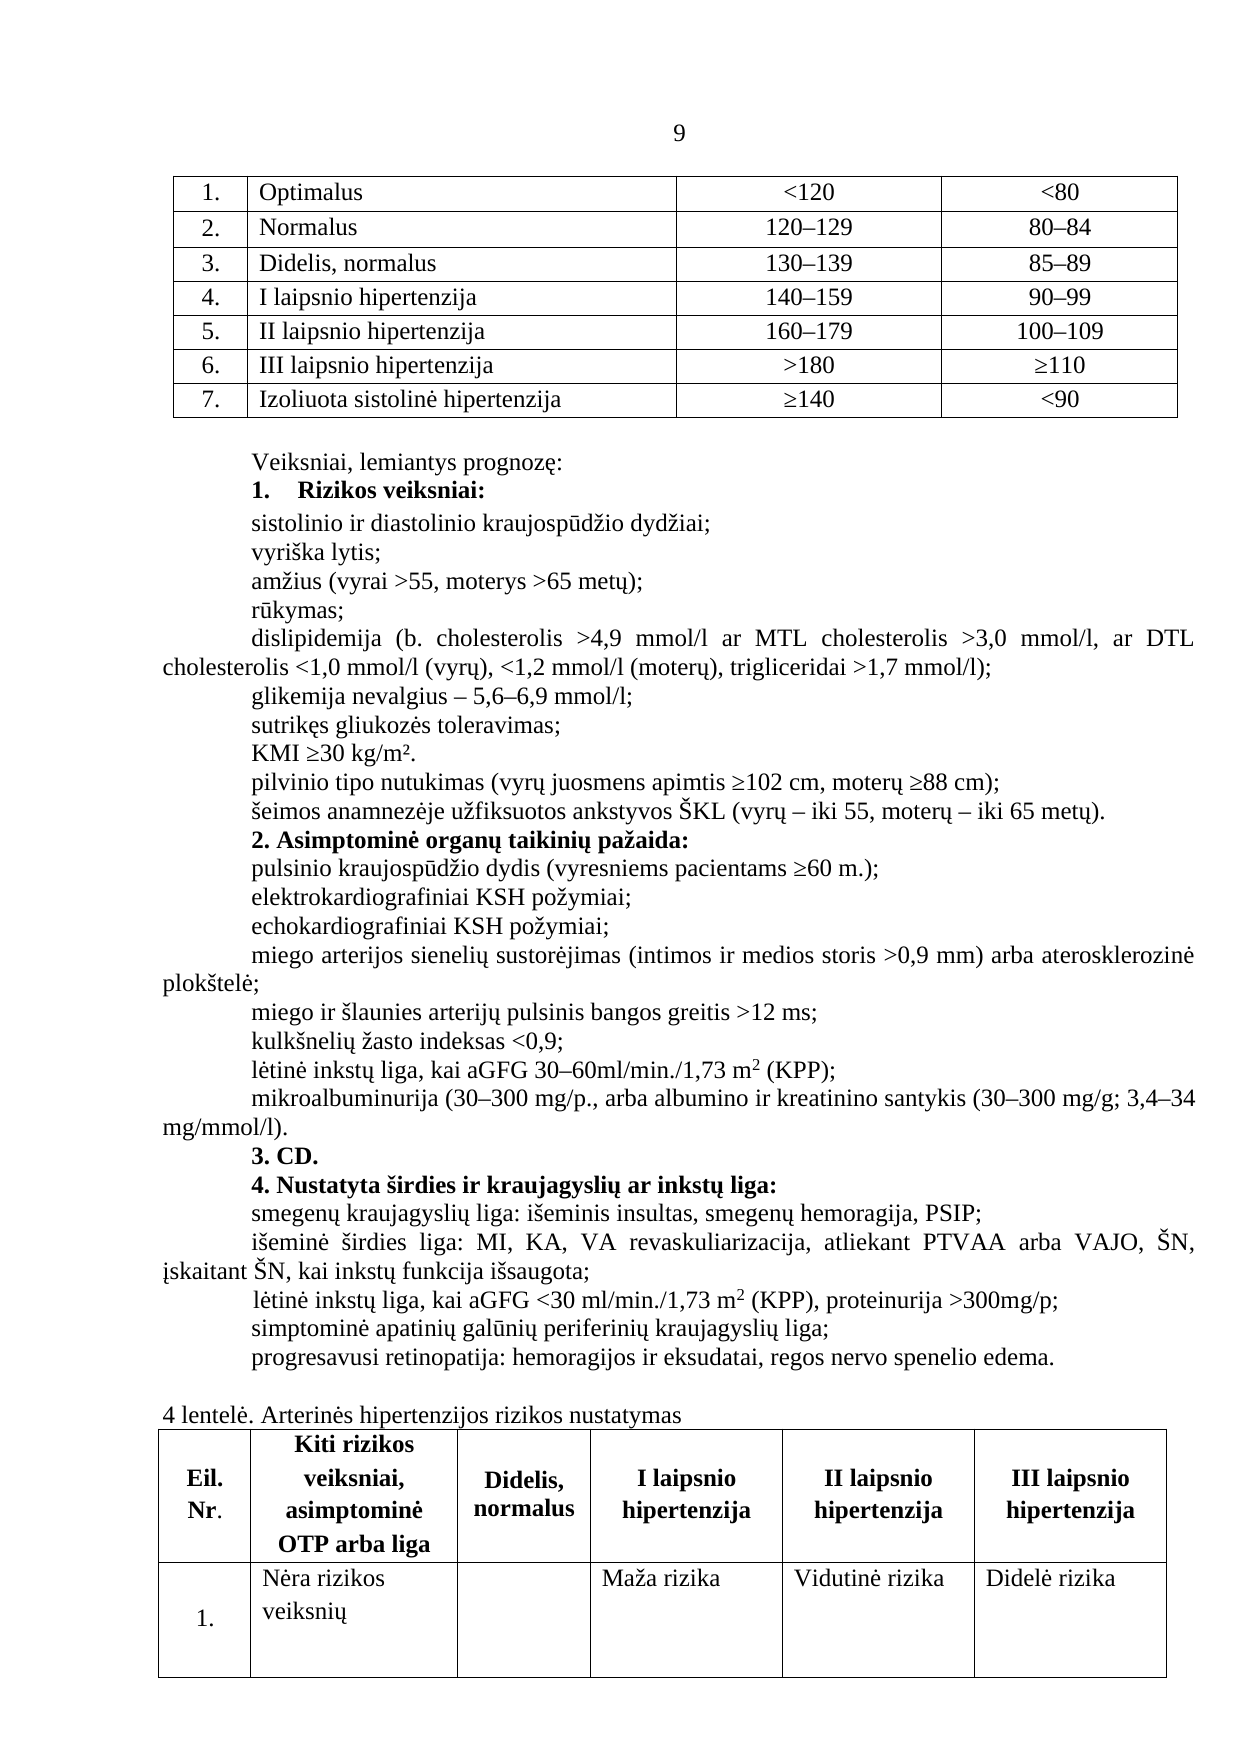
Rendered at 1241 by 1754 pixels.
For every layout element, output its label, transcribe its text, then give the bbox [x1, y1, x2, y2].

text kulkšnelių žasto indeksas <0,9; [162, 1026, 1196, 1055]
table_cell 3. [174, 248, 247, 281]
text dislipidemija (b. cholesterolis >4,9 mmol/l ar MTL cholesterolis >3,0 mmol/l, ar DTL cholesterolis <1,0 mmol/l (vyrų), <1,2 mmol/l (moterų), trigliceridai >1,7 mmol/l); [162, 623, 1196, 681]
table_cell III laipsnio hipertenzija [248, 350, 676, 383]
table_cell 120–129 [677, 212, 941, 247]
table_cell 160–179 [677, 316, 941, 349]
table_cell 7. [174, 384, 247, 417]
table_cell Didelis, normalus [248, 248, 676, 281]
table_cell <80 [942, 177, 1177, 211]
table_cell 85–89 [942, 248, 1177, 281]
table_cell Normalus [248, 212, 676, 247]
table_cell 90–99 [942, 282, 1177, 315]
table_cell 6. [174, 350, 247, 383]
table_cell 80–84 [942, 212, 1177, 247]
table_header Didelis, normalus [458, 1430, 590, 1562]
text elektrokardiografiniai KSH požymiai; [162, 882, 1196, 911]
table_cell 130–139 [677, 248, 941, 281]
text sistolinio ir diastolinio kraujospūdžio dydžiai; [162, 508, 1196, 537]
table_cell Maža rizika [591, 1563, 782, 1677]
text Veiksniai, lemiantys prognozę: [162, 447, 1196, 476]
table_cell II laipsnio hipertenzija [248, 316, 676, 349]
text miego ir šlaunies arterijų pulsinis bangos greitis >12 ms; [162, 997, 1196, 1026]
table_cell ≥140 [677, 384, 941, 417]
table_cell Nėra rizikos veiksnių [251, 1563, 457, 1677]
table_cell <90 [942, 384, 1177, 417]
text 1. Rizikos veiksniai: [162, 476, 1196, 504]
table_cell Izoliuota sistolinė hipertenzija [248, 384, 676, 417]
text vyriška lytis; [162, 537, 1196, 566]
table_cell <120 [677, 177, 941, 211]
table_header Kiti rizikos veiksniai, asimptominė OTP arba liga [251, 1430, 457, 1562]
text pilvinio tipo nutukimas (vyrų juosmens apimtis ≥102 cm, moterų ≥88 cm); [162, 767, 1196, 796]
text KMI ≥30 kg/m². [162, 738, 1196, 767]
text mikroalbuminurija (30–300 mg/p., arba albumino ir kreatinino santykis (30–300 mg/g; 3,4–34 mg/mmol/l). [162, 1083, 1196, 1141]
text progresavusi retinopatija: hemoragijos ir eksudatai, regos nervo spenelio edema. [162, 1342, 1196, 1371]
table_cell 1. [174, 177, 247, 211]
table_cell 1. [159, 1563, 250, 1677]
table_header III laipsnio hipertenzija [975, 1430, 1166, 1562]
text glikemija nevalgius – 5,6–6,9 mmol/l; [162, 681, 1196, 710]
table_header Eil. Nr. [159, 1430, 250, 1562]
text 4 lentelė. Arterinės hipertenzijos rizikos nustatymas [162, 1400, 1196, 1428]
text šeimos anamnezėje užfiksuotos ankstyvos ŠKL (vyrų – iki 55, moterų – iki 65 metų). [162, 796, 1196, 825]
text lėtinė inkstų liga, kai aGFG <30 ml/min./1,73 m2 (KPP), proteinurija >300mg/p; [162, 1285, 1196, 1313]
table_cell 2. [174, 212, 247, 247]
table_cell >180 [677, 350, 941, 383]
text rūkymas; [162, 595, 1196, 623]
table_cell Didelė rizika [975, 1563, 1166, 1677]
table_header II laipsnio hipertenzija [783, 1430, 974, 1562]
table_cell Vidutinė rizika [783, 1563, 974, 1677]
table_cell I laipsnio hipertenzija [248, 282, 676, 315]
text miego arterijos sienelių sustorėjimas (intimos ir medios storis >0,9 mm) arba aterosklerozinė plokštelė; [162, 940, 1196, 997]
table_cell [458, 1563, 590, 1677]
table_cell 100–109 [942, 316, 1177, 349]
text 2. Asimptominė organų taikinių pažaida: [162, 825, 1196, 853]
text išeminė širdies liga: MI, KA, VA revaskuliarizacija, atliekant PTVAA arba VAJO, ŠN, įskaitant ŠN, kai inkstų funkcija išsaugota; [162, 1227, 1196, 1285]
table_cell ≥110 [942, 350, 1177, 383]
text lėtinė inkstų liga, kai aGFG 30–60ml/min./1,73 m2 (KPP); [162, 1055, 1196, 1083]
table_cell 5. [174, 316, 247, 349]
table_header I laipsnio hipertenzija [591, 1430, 782, 1562]
table_cell 4. [174, 282, 247, 315]
table_cell Optimalus [248, 177, 676, 211]
text echokardiografiniai KSH požymiai; [162, 911, 1196, 940]
text smegenų kraujagyslių liga: išeminis insultas, smegenų hemoragija, PSIP; [162, 1198, 1196, 1227]
text 4. Nustatyta širdies ir kraujagyslių ar inkstų liga: [162, 1170, 1196, 1198]
text simptominė apatinių galūnių periferinių kraujagyslių liga; [162, 1313, 1196, 1342]
text pulsinio kraujospūdžio dydis (vyresniems pacientams ≥60 m.); [162, 853, 1196, 882]
text sutrikęs gliukozės toleravimas; [162, 710, 1196, 738]
table_cell 140–159 [677, 282, 941, 315]
text amžius (vyrai >55, moterys >65 metų); [162, 566, 1196, 595]
text 3. CD. [162, 1141, 1196, 1170]
